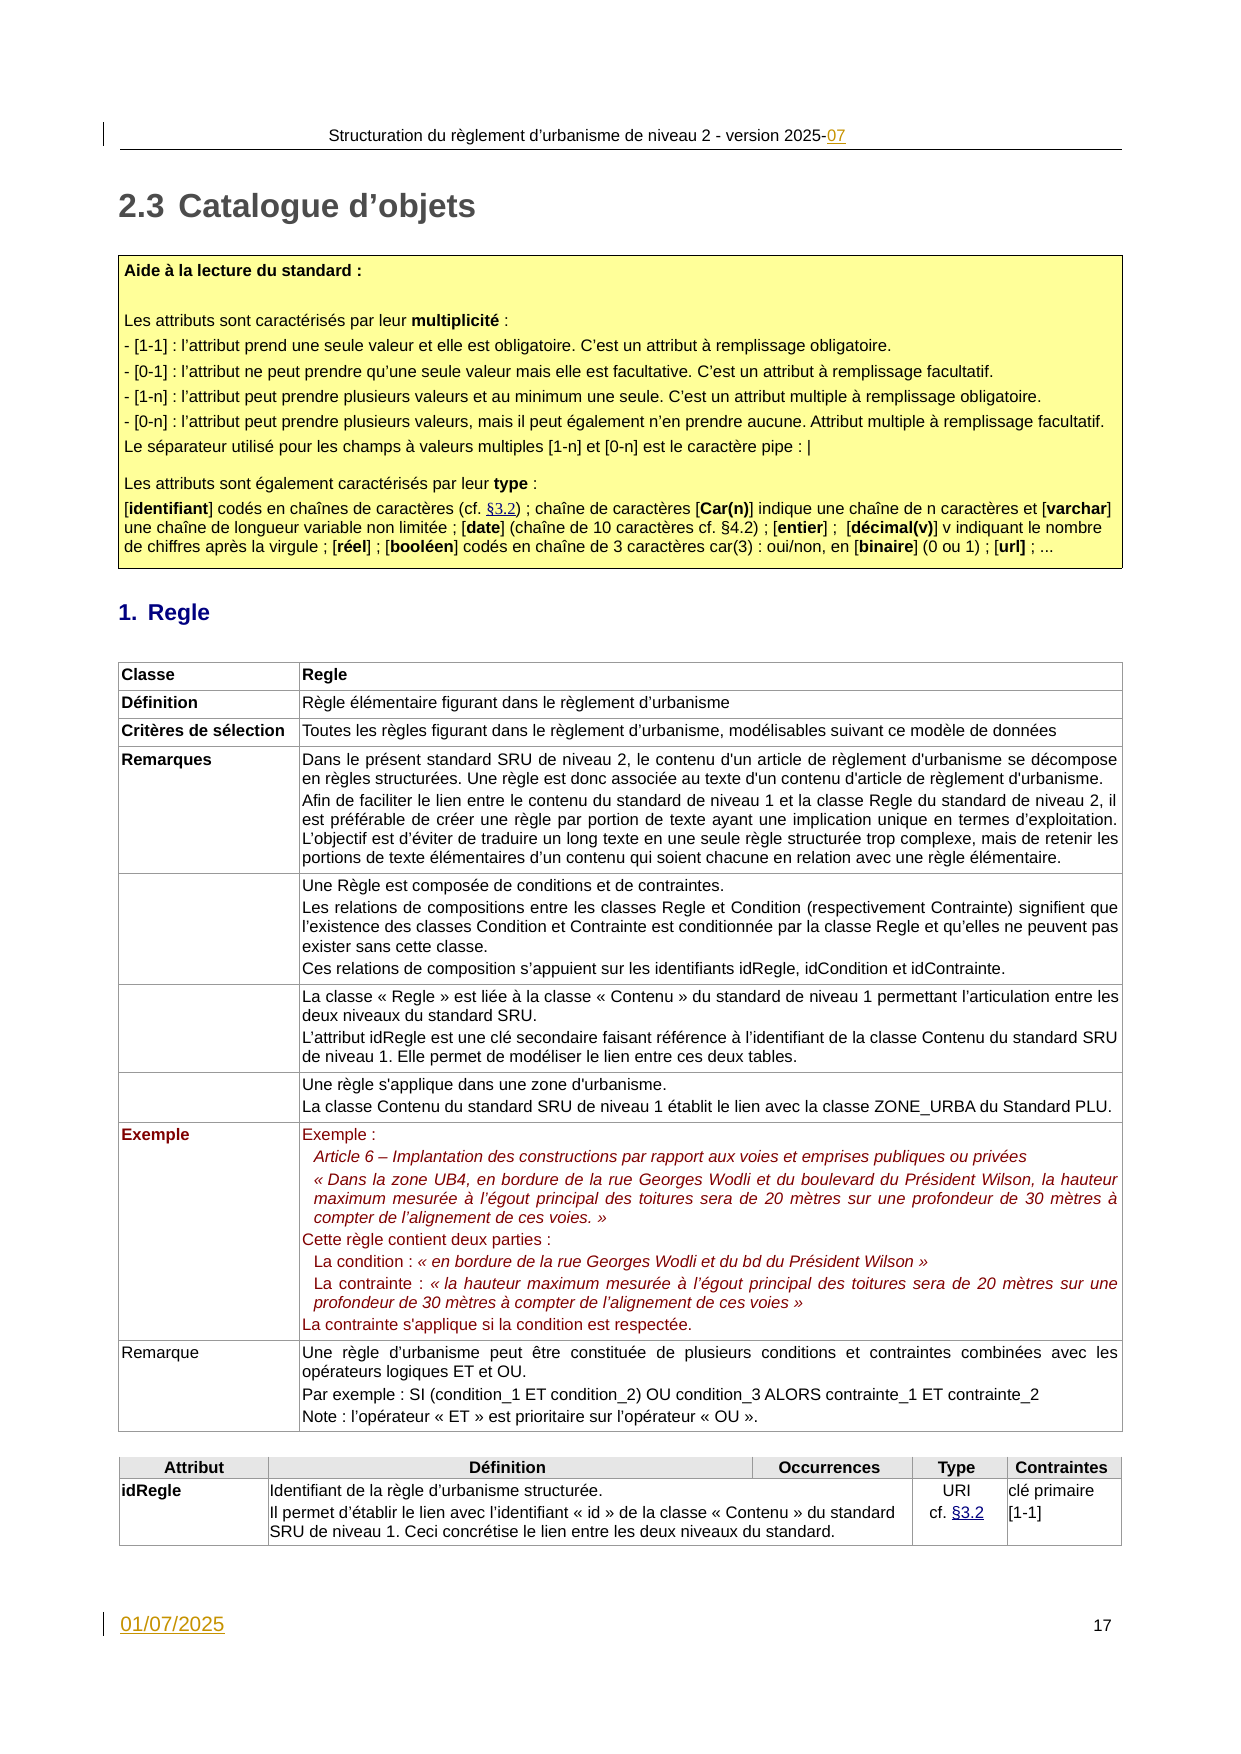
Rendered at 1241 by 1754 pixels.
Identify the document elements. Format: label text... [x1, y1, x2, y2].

table_cell Définition [119, 691, 299, 718]
table_header Regle [300, 663, 1122, 690]
table_cell Critères de sélection [119, 719, 299, 746]
table_cell Remarques [119, 747, 299, 873]
table_cell URI cf. §3.2 [913, 1479, 1007, 1545]
table_cell Règle élémentaire figurant dans le règlement d’urbanisme [300, 691, 1122, 718]
table_header Occurrences [753, 1457, 912, 1478]
table_header Classe [119, 663, 299, 690]
subtitle Catalogue d’objets [118, 186, 1122, 224]
table_cell Identifiant de la règle d’urbanisme structurée. Il permet d’établir le lien avec l’identifiant « id » de la classe « Contenu » du standard SRU de niveau 1. Ceci concrétise le lien entre les deux niveaux du standard. [269, 1479, 912, 1545]
table_cell Une Règle est composée de conditions et de contraintes. Les relations de compositions entre les classes Regle et Condition (respectivement Contrainte) signifient que l’existence des classes Condition et Contrainte est conditionnée par la classe Regle et qu’elles ne peuvent pas exister sans cette classe. Ces relations de composition s’appuient sur les identifiants idRegle, idCondition et idContrainte. [300, 874, 1122, 983]
table_cell Une règle s'applique dans une zone d'urbanisme. La classe Contenu du standard SRU de niveau 1 établit le lien avec la classe ZONE_URBA du Standard PLU. [300, 1073, 1122, 1122]
table_cell La classe « Regle » est liée à la classe « Contenu » du standard de niveau 1 permettant l’articulation entre les deux niveaux du standard SRU. L’attribut idRegle est une clé secondaire faisant référence à l’identifiant de la classe Contenu du standard SRU de niveau 1. Elle permet de modéliser le lien entre ces deux tables. [300, 985, 1122, 1072]
table_cell Exemple [119, 1123, 299, 1340]
table_cell [119, 1073, 299, 1122]
table_cell Une règle d’urbanisme peut être constituée de plusieurs conditions et contraintes combinées avec les opérateurs logiques ET et OU. Par exemple : SI (condition_1 ET condition_2) OU condition_3 ALORS contrainte_1 ET contrainte_2 Note : l’opérateur « ET » est prioritaire sur l’opérateur « OU ». [300, 1341, 1122, 1431]
table_header Contraintes [1008, 1457, 1121, 1478]
table_cell Toutes les règles figurant dans le règlement d’urbanisme, modélisables suivant ce modèle de données [300, 719, 1122, 746]
table_header Aide à la lecture du standard : Les attributs sont caractérisés par leur multiplicité : - [1-1] : l’attribut prend une seule valeur et elle est obligatoire. C’est un attribut à remplissage obligatoire. - [0-1] : l’attribut ne peut prendre qu’une seule valeur mais elle est facultative. C’est un attribut à remplissage facultatif. - [1-n] : l’attribut peut prendre plusieurs valeurs et au minimum une seule. C’est un attribut multiple à remplissage obligatoire. - [0-n] : l’attribut peut prendre plusieurs valeurs, mais il peut également n’en prendre aucune. Attribut multiple à remplissage facultatif. Le séparateur utilisé pour les champs à valeurs multiples [1-n] et [0-n] est le caractère pipe : | Les attributs sont également caractérisés par leur type : [identifiant] codés en chaînes de caractères (cf. §3.2) ; chaîne de caractères [Car(n)] indique une chaîne de n caractères et [varchar] une chaîne de longueur variable non limitée ; [date] (chaîne de 10 caractères cf. §4.2) ; [entier] ; [décimal(v)] v indiquant le nombre de chiffres après la virgule ; [réel] ; [booléen] codés en chaîne de 3 caractères car(3) : oui/non, en [binaire] (0 ou 1) ; [url] ; ... [119, 256, 1122, 568]
table_cell clé primaire [1-1] [1008, 1479, 1121, 1545]
table_cell Dans le présent standard SRU de niveau 2, le contenu d'un article de règlement d'urbanisme se décompose en règles structurées. Une règle est donc associée au texte d'un contenu d'article de règlement d'urbanisme. Afin de faciliter le lien entre le contenu du standard de niveau 1 et la classe Regle du standard de niveau 2, il est préférable de créer une règle par portion de texte ayant une implication unique en termes d’exploitation. L’objectif est d’éviter de traduire un long texte en une seule règle structurée trop complexe, mais de retenir les portions de texte élémentaires d’un contenu qui soient chacune en relation avec une règle élémentaire. [300, 747, 1122, 873]
table_cell idRegle [120, 1479, 268, 1545]
subtitle Regle [118, 599, 1122, 625]
table_header Définition [269, 1457, 752, 1478]
table_cell [119, 874, 299, 983]
table_cell Remarque [119, 1341, 299, 1431]
table_cell [119, 985, 299, 1072]
table_header Attribut [120, 1457, 268, 1478]
table_header Type [913, 1457, 1007, 1478]
table_cell Exemple : Article 6 – Implantation des constructions par rapport aux voies et emprises publiques ou privées « Dans la zone UB4, en bordure de la rue Georges Wodli et du boulevard du Président Wilson, la hauteur maximum mesurée à l’égout principal des toitures sera de 20 mètres sur une profondeur de 30 mètres à compter de l’alignement de ces voies. » Cette règle contient deux parties : La condition : « en bordure de la rue Georges Wodli et du bd du Président Wilson » La contrainte : « la hauteur maximum mesurée à l’égout principal des toitures sera de 20 mètres sur une profondeur de 30 mètres à compter de l’alignement de ces voies » La contrainte s'applique si la condition est respectée. [300, 1123, 1122, 1340]
